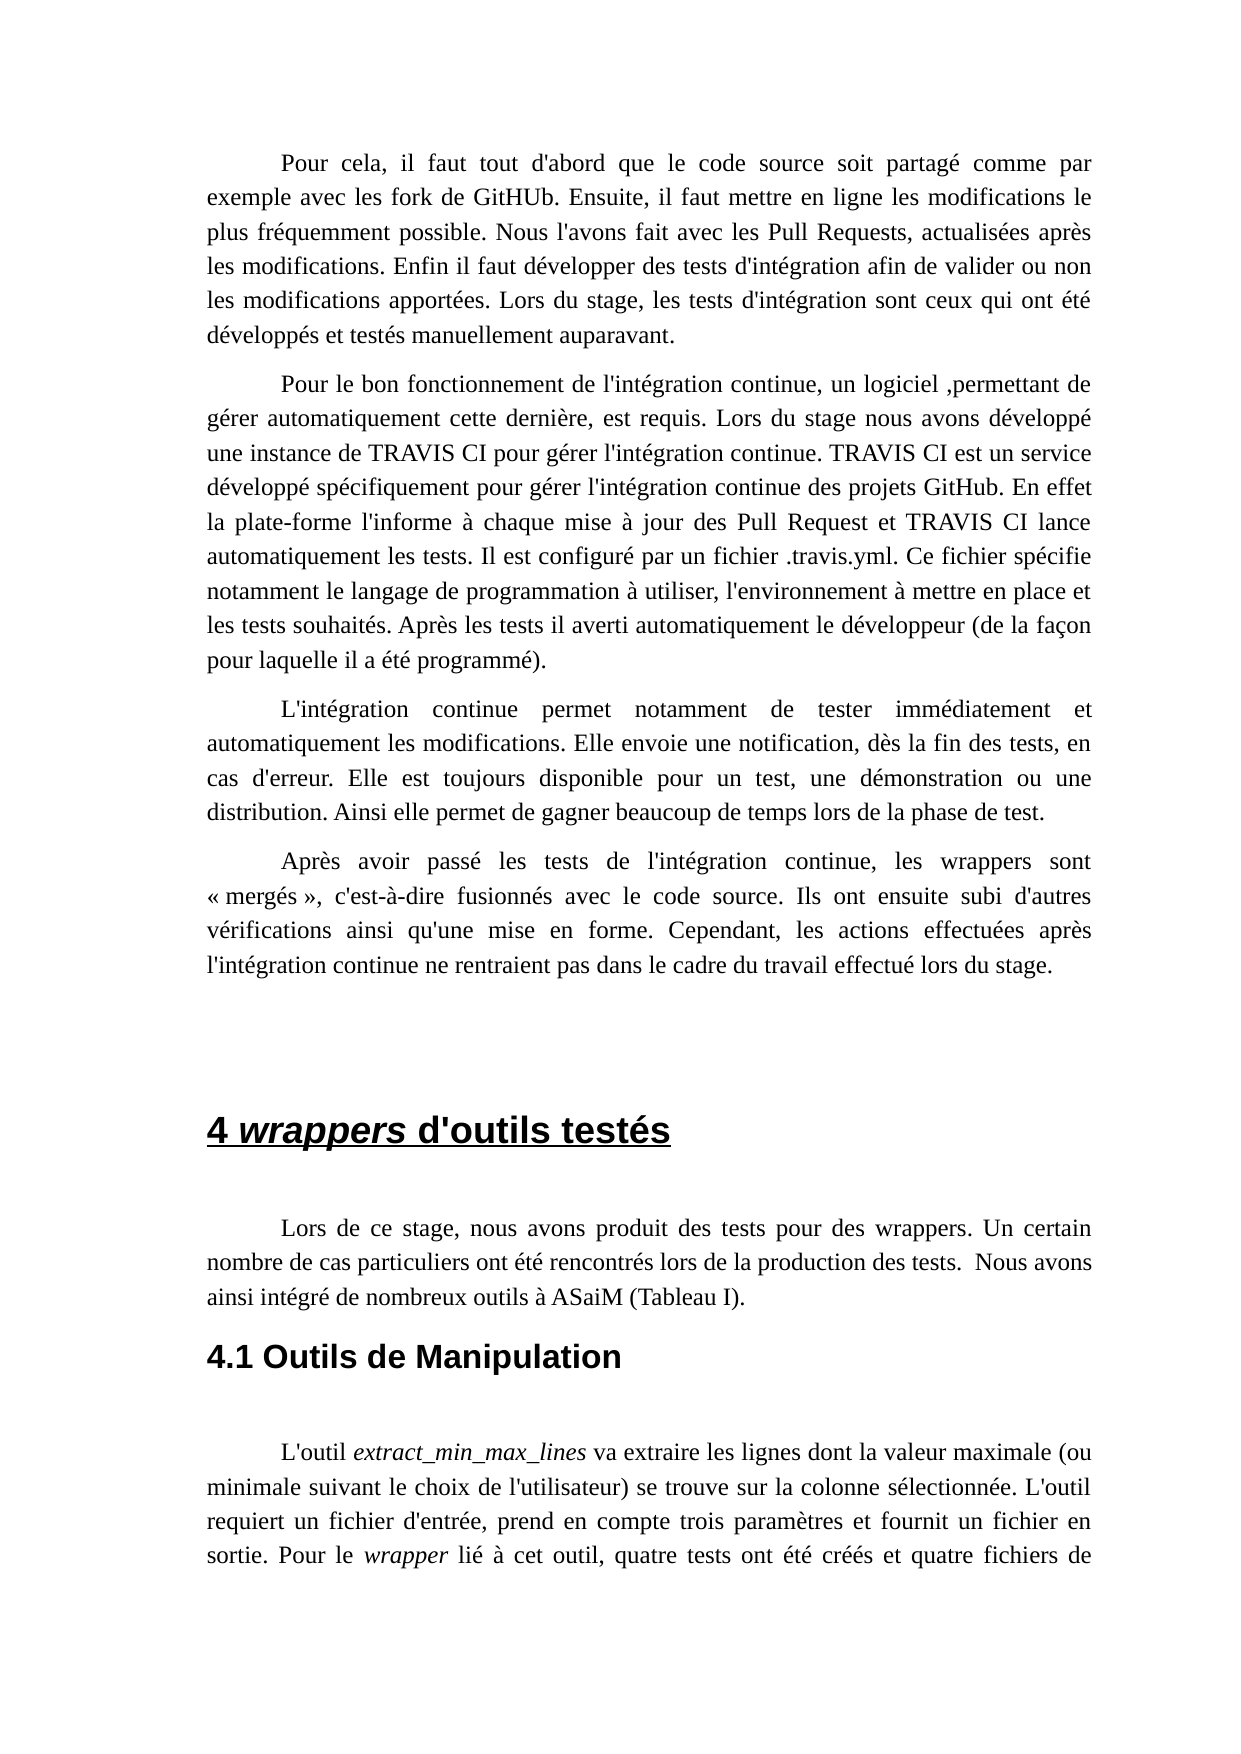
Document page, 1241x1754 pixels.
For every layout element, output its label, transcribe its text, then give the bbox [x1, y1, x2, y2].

subtitle 4 wrappers d'outils testés [207, 1107, 1093, 1151]
text Pour le bon fonctionnement de l'intégration continue, un logiciel ,permettant de gérer automatiquement cette dernière, est requis. Lors du stage nous avons développé une instance de TRAVIS CI pour gérer l'intégration continue. TRAVIS CI est un service développé spécifiquement pour gérer l'intégration continue des projets GitHub. En effet la plate-forme l'informe à chaque mise à jour des Pull Request et TRAVIS CI lance automatiquement les tests. Il est configuré par un fichier .travis.yml. Ce fichier spécifie notamment le langage de programmation à utiliser, l'environnement à mettre en place et les tests souhaités. Après les tests il averti automatiquement le développeur (de la façon pour laquelle il a été programmé). [207, 369, 1093, 674]
text L'intégration continue permet notamment de tester immédiatement et automatiquement les modifications. Elle envoie une notification, dès la fin des tests, en cas d'erreur. Elle est toujours disponible pour un test, une démonstration ou une distribution. Ainsi elle permet de gagner beaucoup de temps lors de la phase de test. [207, 694, 1093, 826]
text Lors de ce stage, nous avons produit des tests pour des wrappers. Un certain nombre de cas particuliers ont été rencontrés lors de la production des tests. Nous avons ainsi intégré de nombreux outils à ASaiM (Tableau I). [207, 1213, 1093, 1310]
text L'outil extract_min_max_lines va extraire les lignes dont la valeur maximale (ou minimale suivant le choix de l'utilisateur) se trouve sur la colonne sélectionnée. L'outil requiert un fichier d'entrée, prend en compte trois paramètres et fournit un fichier en sortie. Pour le wrapper lié à cet outil, quatre tests ont été créés et quatre fichiers de [207, 1437, 1093, 1569]
subtitle 4.1 Outils de Manipulation [207, 1337, 1093, 1376]
text Après avoir passé les tests de l'intégration continue, les wrappers sont « mergés », c'est-à-dire fusionnés avec le code source. Ils ont ensuite subi d'autres vérifications ainsi qu'une mise en forme. Cependant, les actions effectuées après l'intégration continue ne rentraient pas dans le cadre du travail effectué lors du stage. [207, 846, 1093, 979]
text Pour cela, il faut tout d'abord que le code source soit partagé comme par exemple avec les fork de GitHUb. Ensuite, il faut mettre en ligne les modifications le plus fréquemment possible. Nous l'avons fait avec les Pull Requests, actualisées après les modifications. Enfin il faut développer des tests d'intégration afin de valider ou non les modifications apportées. Lors du stage, les tests d'intégration sont ceux qui ont été développés et testés manuellement auparavant. [207, 148, 1093, 349]
